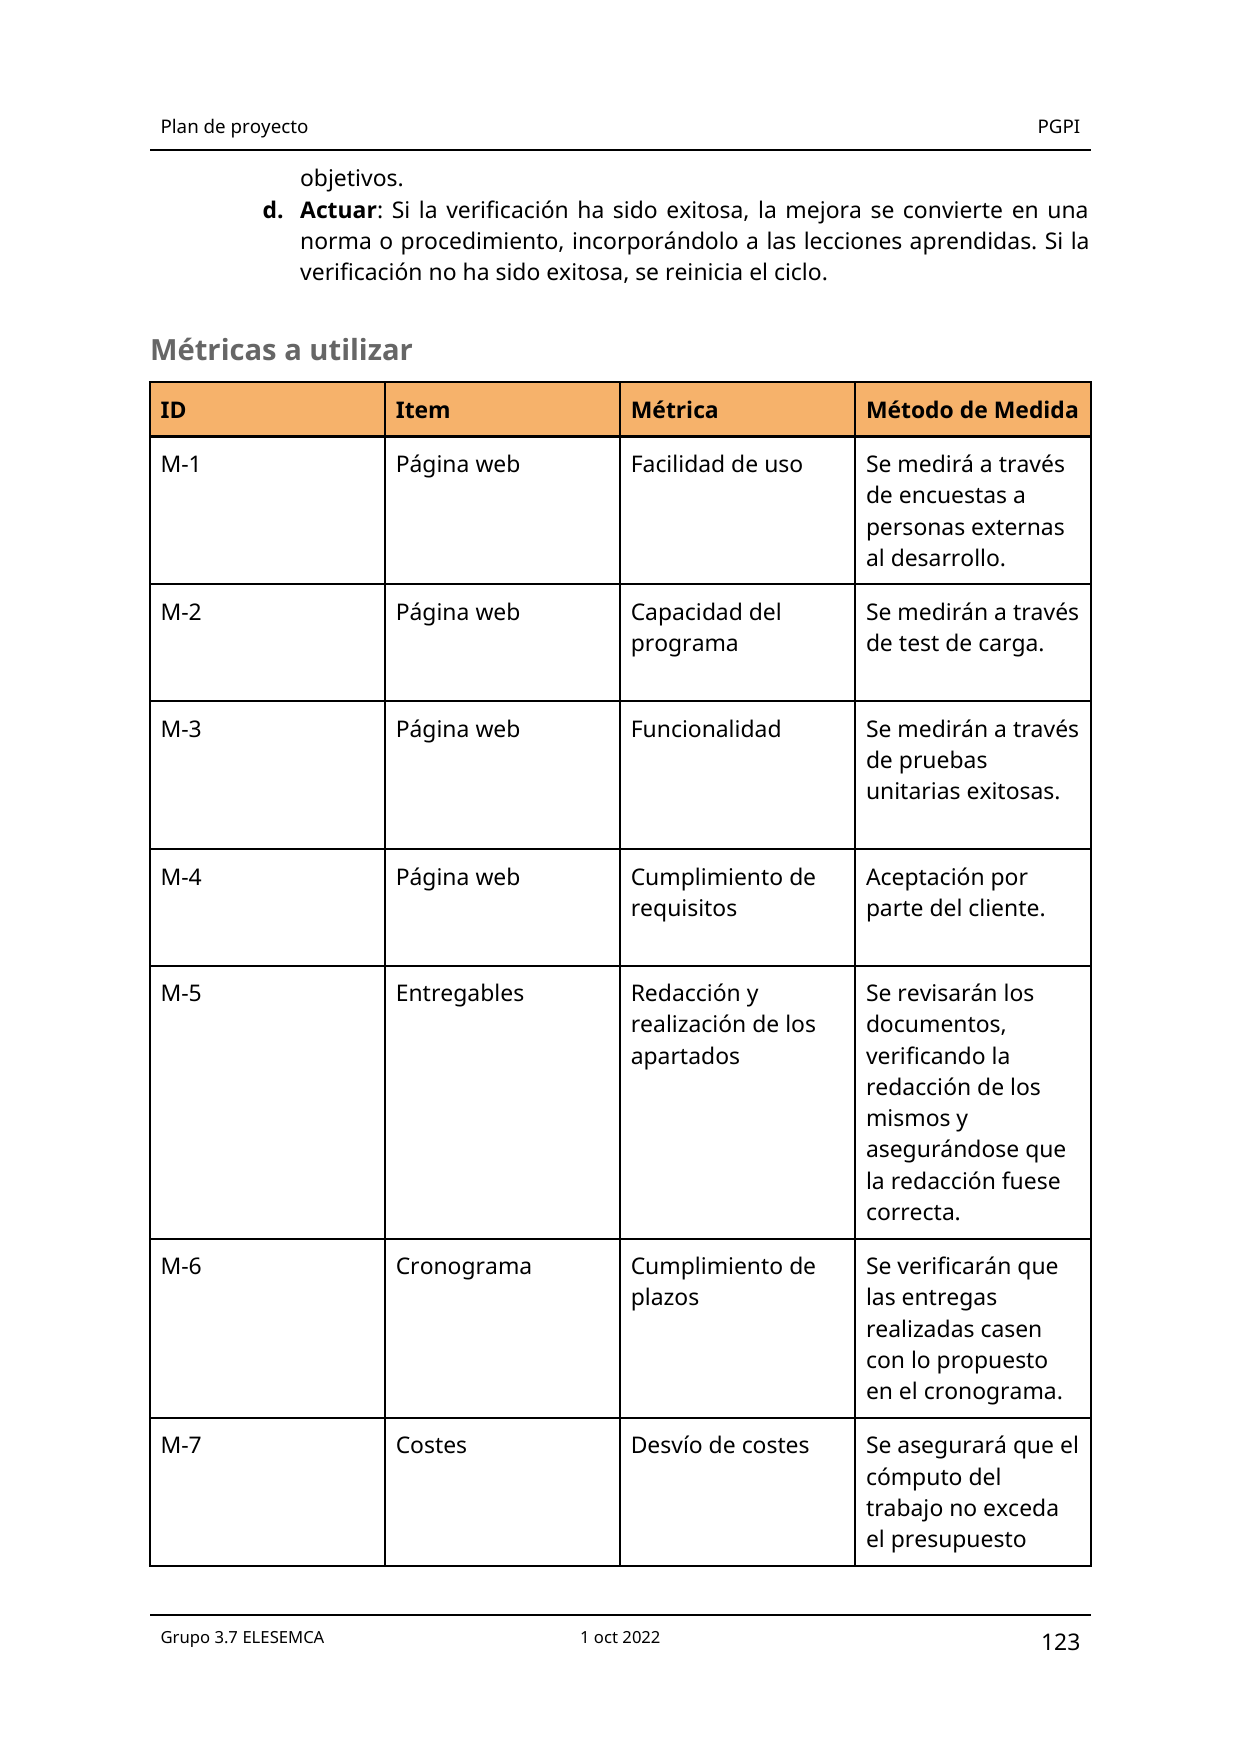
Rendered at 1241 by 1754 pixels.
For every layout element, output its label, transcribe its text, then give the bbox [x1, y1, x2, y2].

table_cell Cumplimiento de plazos [621, 1240, 854, 1417]
table_cell Página web [386, 438, 619, 583]
table_cell Página web [386, 585, 619, 700]
table_cell Se revisarán los documentos, verificando la redacción de los mismos y asegurándose que la redacción fuese correcta. [856, 967, 1090, 1237]
table_header Métrica [621, 383, 854, 435]
table_cell Funcionalidad [621, 702, 854, 848]
table_cell M-6 [151, 1240, 384, 1417]
table_cell M-1 [151, 438, 384, 583]
table_cell Cumplimiento de requisitos [621, 850, 854, 964]
table_cell M-2 [151, 585, 384, 700]
table_cell Facilidad de uso [621, 438, 854, 583]
table_cell M-3 [151, 702, 384, 848]
table_cell Costes [386, 1419, 619, 1564]
table_cell M-4 [151, 850, 384, 964]
table_cell Desvío de costes [621, 1419, 854, 1564]
table_cell Entregables [386, 967, 619, 1237]
table_cell Se medirá a través de encuestas a personas externas al desarrollo. [856, 438, 1090, 583]
table_cell Se medirán a través de pruebas unitarias exitosas. [856, 702, 1090, 848]
list objetivos. [262, 162, 1090, 194]
table_cell Se medirán a través de test de carga. [856, 585, 1090, 700]
subtitle Métricas a utilizar [150, 329, 1090, 369]
table_cell Capacidad del programa [621, 585, 854, 700]
table_cell Página web [386, 702, 619, 848]
table_cell M-7 [151, 1419, 384, 1564]
table_header Item [386, 383, 619, 435]
table_header ID [151, 383, 384, 435]
table_header Método de Medida [856, 383, 1090, 435]
list Actuar: Si la verificación ha sido exitosa, la mejora se convierte en una norma o procedimiento, incorporándolo a las lecciones aprendidas. Si la verificación no ha sido exitosa, se reinicia el ciclo. [262, 194, 1090, 287]
table_cell M-5 [151, 967, 384, 1237]
table_cell Se verificarán que las entregas realizadas casen con lo propuesto en el cronograma. [856, 1240, 1090, 1417]
table_cell Se asegurará que el cómputo del trabajo no exceda el presupuesto [856, 1419, 1090, 1564]
table_cell Redacción y realización de los apartados [621, 967, 854, 1237]
table_cell Cronograma [386, 1240, 619, 1417]
table_cell Aceptación por parte del cliente. [856, 850, 1090, 964]
table_cell Página web [386, 850, 619, 964]
